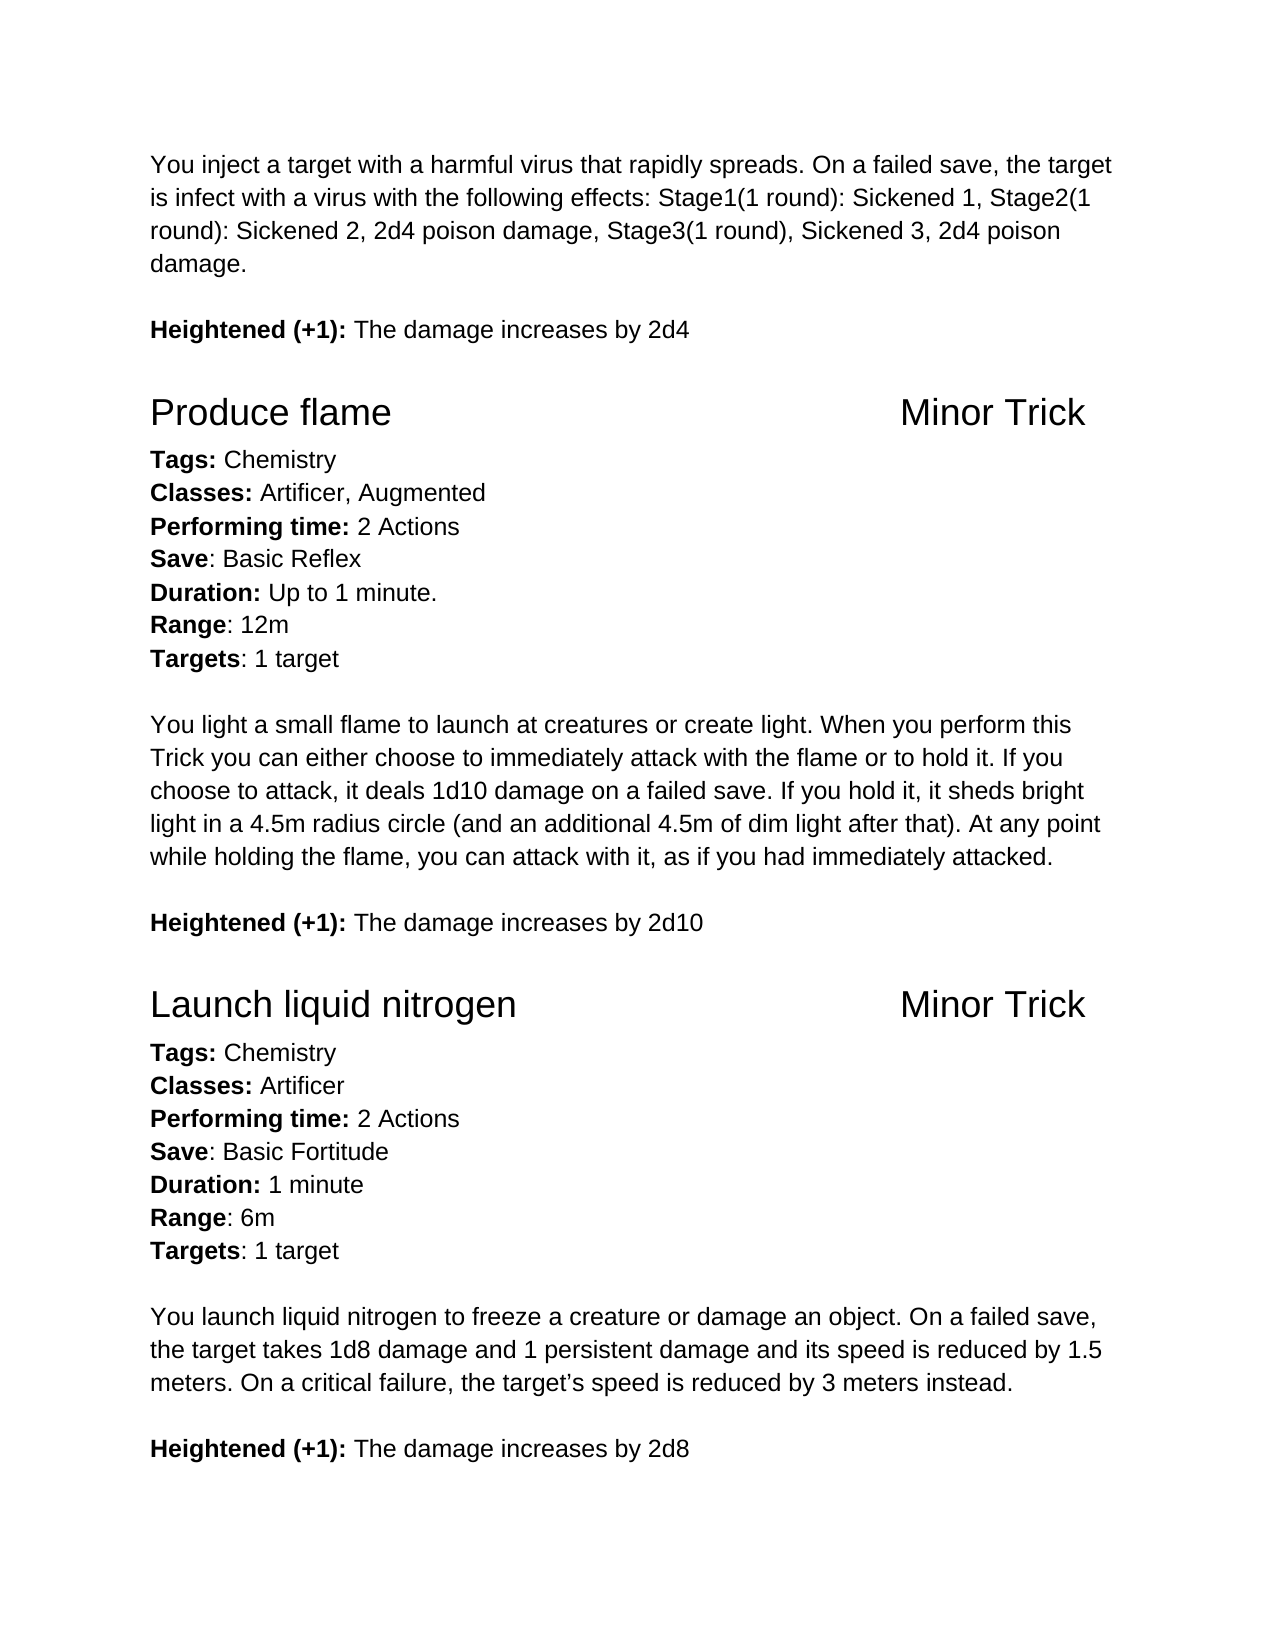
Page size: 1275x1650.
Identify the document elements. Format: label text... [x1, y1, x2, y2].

subtitle Produce flame Minor Trick [150, 390, 1125, 433]
text Range: 6m [150, 1203, 1125, 1232]
subtitle Launch liquid nitrogen Minor Trick [150, 982, 1125, 1026]
text Save: Basic Reflex [150, 544, 1125, 573]
text Tags: Chemistry [150, 445, 1125, 474]
text Targets: 1 target [150, 643, 1125, 672]
text You light a small flame to launch at creatures or create light. When you perform this Trick you can either choose to immediately attack with the flame or to hold it. If you choose to attack, it deals 1d10 damage on a failed save. If you hold it, it sheds bright light in a 4.5m radius circle (and an additional 4.5m of dim light after that). At any point while holding the flame, you can attack with it, as if you had immediately attacked. [150, 709, 1125, 870]
text You inject a target with a harmful virus that rapidly spreads. On a failed save, the target is infect with a virus with the following effects: Stage1(1 round): Sickened 1, Stage2(1 round): Sickened 2, 2d4 poison damage, Stage3(1 round), Sickened 3, 2d4 poison damage. [150, 150, 1125, 278]
text You launch liquid nitrogen to freeze a creature or damage an object. On a failed save, the target takes 1d8 damage and 1 persistent damage and its speed is reduced by 1.5 meters. On a critical failure, the target’s speed is reduced by 3 meters instead. [150, 1302, 1125, 1397]
text Performing time: 2 Actions [150, 1104, 1125, 1133]
text Duration: Up to 1 minute. [150, 577, 1125, 606]
text Duration: 1 minute [150, 1170, 1125, 1199]
text Tags: Chemistry [150, 1038, 1125, 1067]
text Range: 12m [150, 611, 1125, 639]
text Performing time: 2 Actions [150, 511, 1125, 540]
text Targets: 1 target [150, 1236, 1125, 1265]
text Classes: Artificer [150, 1071, 1125, 1100]
text Classes: Artificer, Augmented [150, 478, 1125, 507]
text Heightened (+1): The damage increases by 2d10 [150, 908, 1125, 936]
text Heightened (+1): The damage increases by 2d8 [150, 1434, 1125, 1463]
text Heightened (+1): The damage increases by 2d4 [150, 315, 1125, 344]
text Save: Basic Fortitude [150, 1137, 1125, 1166]
